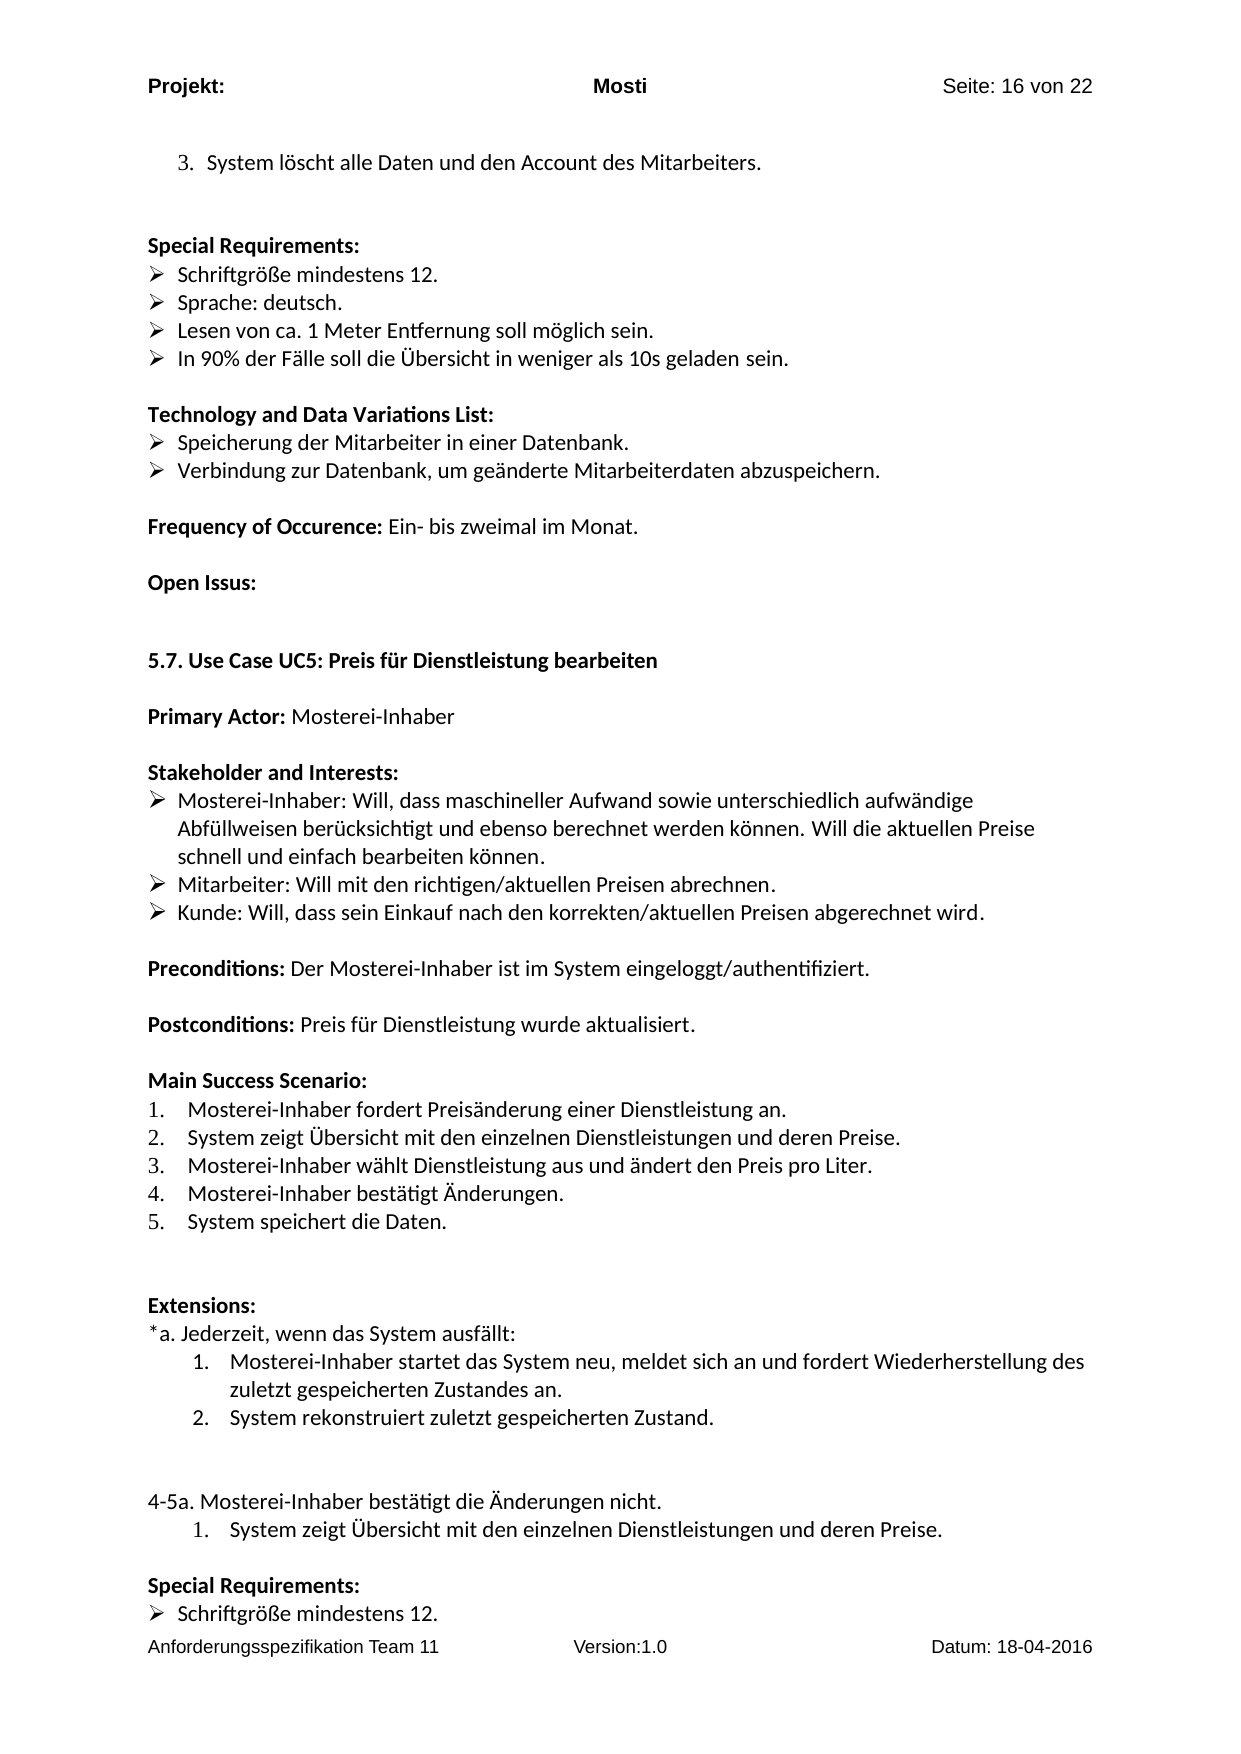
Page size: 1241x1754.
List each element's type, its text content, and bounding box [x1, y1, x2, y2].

list Speicherung der Mitarbeiter in einer Datenbank. [148, 428, 1093, 456]
text Special Requirements: [148, 1571, 1093, 1599]
text Postconditions: Preis für Dienstleistung wurde aktualisiert. [148, 1011, 1093, 1039]
text Frequency of Occurence: Ein- bis zweimal im Monat. [148, 512, 1093, 540]
list Verbindung zur Datenbank, um geänderte Mitarbeiterdaten abzuspeichern. [148, 456, 1093, 484]
list Sprache: deutsch. [148, 288, 1093, 316]
list Mosterei-Inhaber fordert Preisänderung einer Dienstleistung an. [148, 1095, 1093, 1123]
list Lesen von ca. 1 Meter Entfernung soll möglich sein. [148, 316, 1093, 344]
text Preconditions: Der Mosterei-Inhaber ist im System eingeloggt/authentifiziert. [148, 954, 1093, 983]
list Schriftgröße mindestens 12. [148, 260, 1093, 288]
list System zeigt Übersicht mit den einzelnen Dienstleistungen und deren Preise. [192, 1515, 1093, 1543]
text 4-5a. Mosterei-Inhaber bestätigt die Änderungen nicht. [148, 1487, 1093, 1515]
list System löscht alle Daten und den Account des Mitarbeiters. [177, 148, 1093, 176]
text Open Issus: [148, 568, 1093, 596]
list Mitarbeiter: Will mit den richtigen/aktuellen Preisen abrechnen. [148, 871, 1093, 898]
text Special Requirements: [148, 232, 1093, 260]
list System rekonstruiert zuletzt gespeicherten Zustand. [192, 1403, 1093, 1431]
text Extensions: [148, 1291, 1093, 1319]
list Mosterei-Inhaber bestätigt Änderungen. [148, 1179, 1093, 1207]
text *a. Jederzeit, wenn das System ausfällt: [148, 1319, 1093, 1347]
list Mosterei-Inhaber wählt Dienstleistung aus und ändert den Preis pro Liter. [148, 1151, 1093, 1179]
list Mosterei-Inhaber startet das System neu, meldet sich an und fordert Wiederherstellung des zuletzt gespeicherten Zustandes an. [192, 1347, 1093, 1403]
text Primary Actor: Mosterei-Inhaber [148, 702, 1093, 730]
list System zeigt Übersicht mit den einzelnen Dienstleistungen und deren Preise. [148, 1123, 1093, 1151]
list In 90% der Fälle soll die Übersicht in weniger als 10s geladen sein. [148, 344, 1093, 372]
text Main Success Scenario: [148, 1067, 1093, 1095]
subtitle 5.7. Use Case UC5: Preis für Dienstleistung bearbeiten [148, 646, 1093, 674]
list Schriftgröße mindestens 12. [148, 1599, 1093, 1627]
list System speichert die Daten. [148, 1207, 1093, 1235]
list Mosterei-Inhaber: Will, dass maschineller Aufwand sowie unterschiedlich aufwändige Abfüllweisen berücksichtigt und ebenso berechnet werden können. Will die aktuellen Preise schnell und einfach bearbeiten können. [148, 786, 1093, 871]
text Technology and Data Variations List: [148, 400, 1093, 428]
list Kunde: Will, dass sein Einkauf nach den korrekten/aktuellen Preisen abgerechnet wird. [148, 898, 1093, 927]
text Stakeholder and Interests: [148, 758, 1093, 786]
